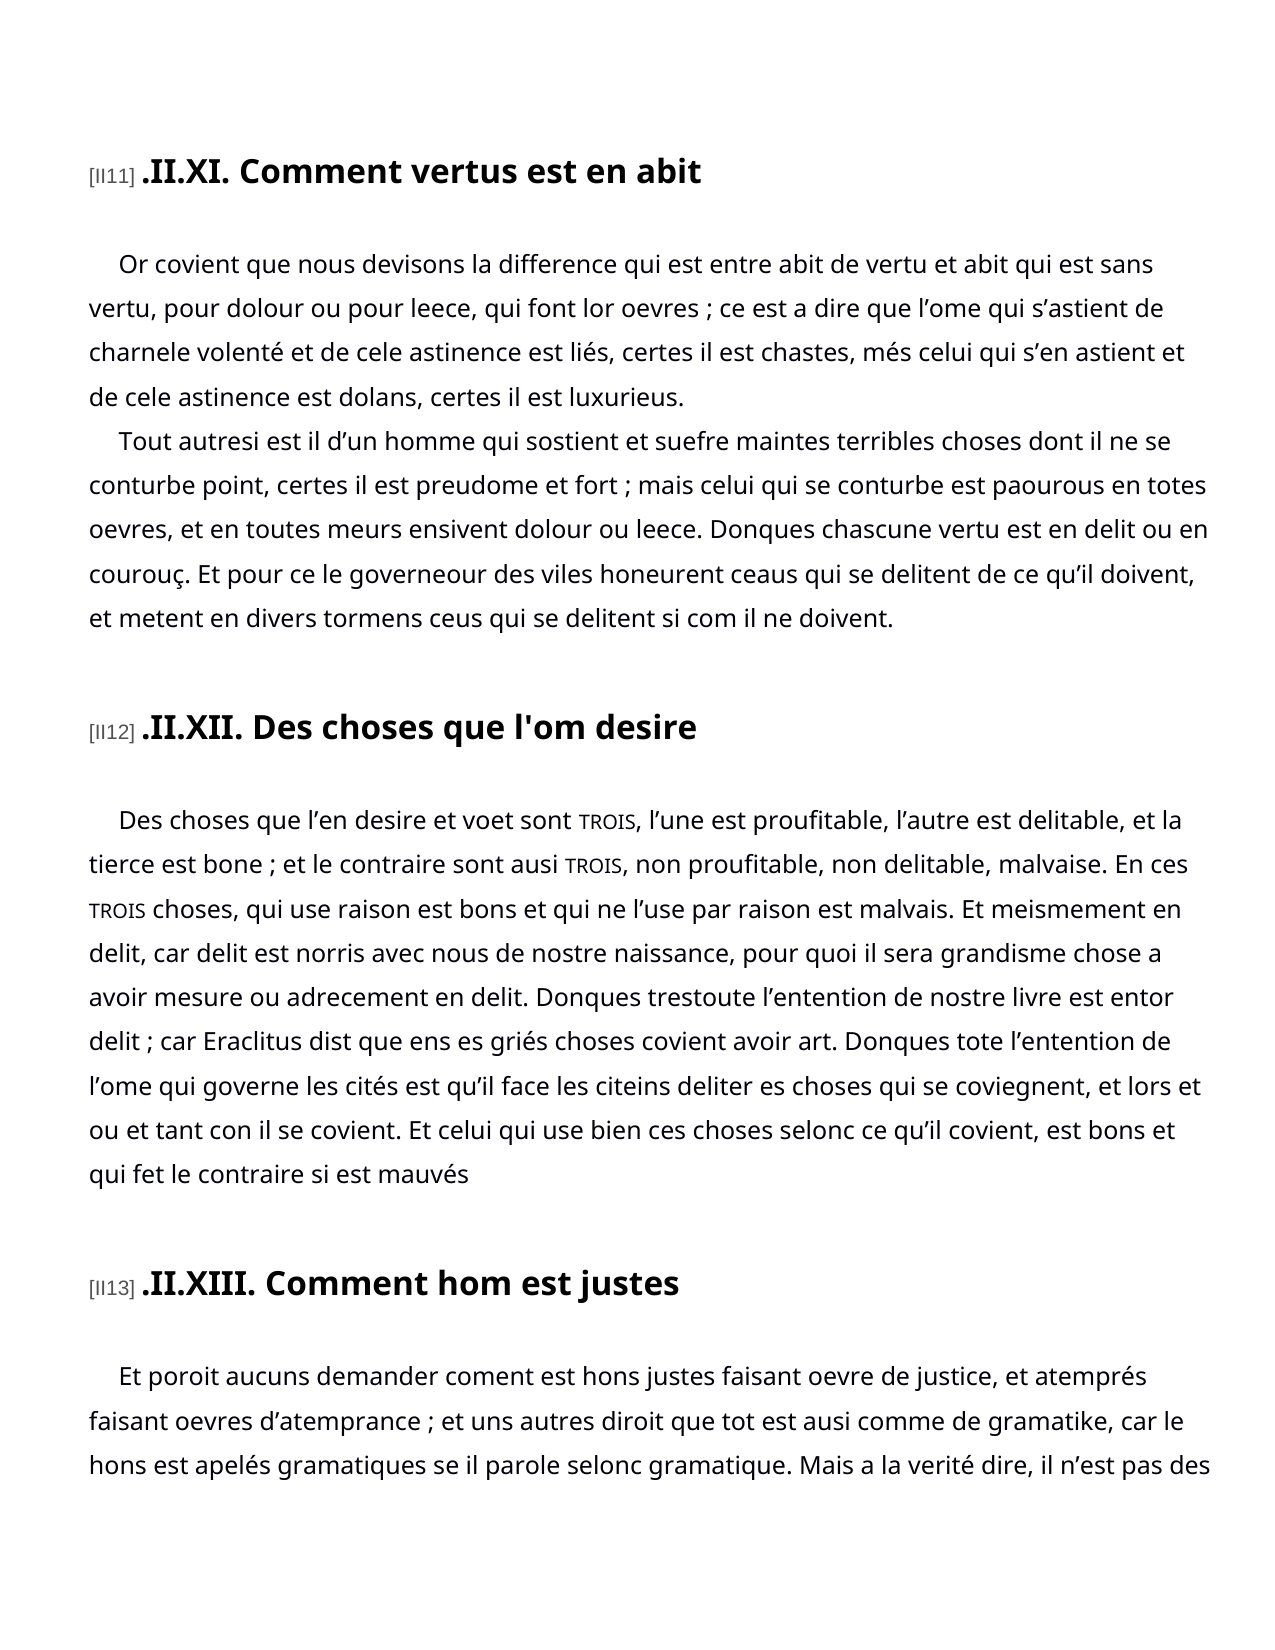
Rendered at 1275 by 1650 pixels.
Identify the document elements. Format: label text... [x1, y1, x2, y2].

text Tout autresi est il d’un homme qui sostient et suefre maintes terribles choses dont il ne se conturbe point, certes il est preudome et fort ; mais celui qui se conturbe est paourous en totes oevres, et en toutes meurs ensivent dolour ou leece. Donques chascune vertu est en delit ou en courouç. Et pour ce le governeour des viles honeurent ceaus qui se delitent de ce qu’il doivent, et metent en divers tormens ceus qui se delitent si com il ne doivent. [89, 423, 1216, 635]
text Or covient que nous devisons la difference qui est entre abit de vertu et abit qui est sans vertu, pour dolour ou pour leece, qui font lor oevres ; ce est a dire que l’ome qui s’astient de charnele volenté et de cele astinence est liés, certes il est chastes, més celui qui s’en astient et de cele astinence est dolans, certes il est luxurieus. [89, 246, 1216, 413]
text Des choses que l’en desire et voet sont trois, l’une est proufitable, l’autre est delitable, et la tierce est bone ; et le contraire sont ausi trois, non proufitable, non delitable, malvaise. En ces trois choses, qui use raison est bons et qui ne l’use par raison est malvais. Et meismement en delit, car delit est norris avec nous de nostre naissance, pour quoi il sera grandisme chose a avoir mesure ou adrecement en delit. Donques trestoute l’entention de nostre livre est entor delit ; car Eraclitus dist que ens es griés choses covient avoir art. Donques tote l’entention de l’ome qui governe les cités est qu’il face les citeins deliter es choses qui se coviegnent, et lors et ou et tant con il se covient. Et celui qui use bien ces choses selonc ce qu’il covient, est bons et qui fet le contraire si est mauvés [89, 803, 1216, 1191]
subtitle [II13] .II.XIII. Comment hom est justes [89, 1260, 1216, 1306]
text Et poroit aucuns demander coment est hons justes faisant oevre de justice, et atemprés faisant oevres d’atemprance ; et uns autres diroit que tot est ausi comme de gramatike, car le hons est apelés gramatiques se il parole selonc gramatique. Mais a la verité dire, il n’est pas des [89, 1359, 1216, 1482]
subtitle [II12] .II.XII. Des choses que l'om desire [89, 704, 1216, 749]
subtitle [II11] .II.XI. Comment vertus est en abit [89, 148, 1216, 193]
